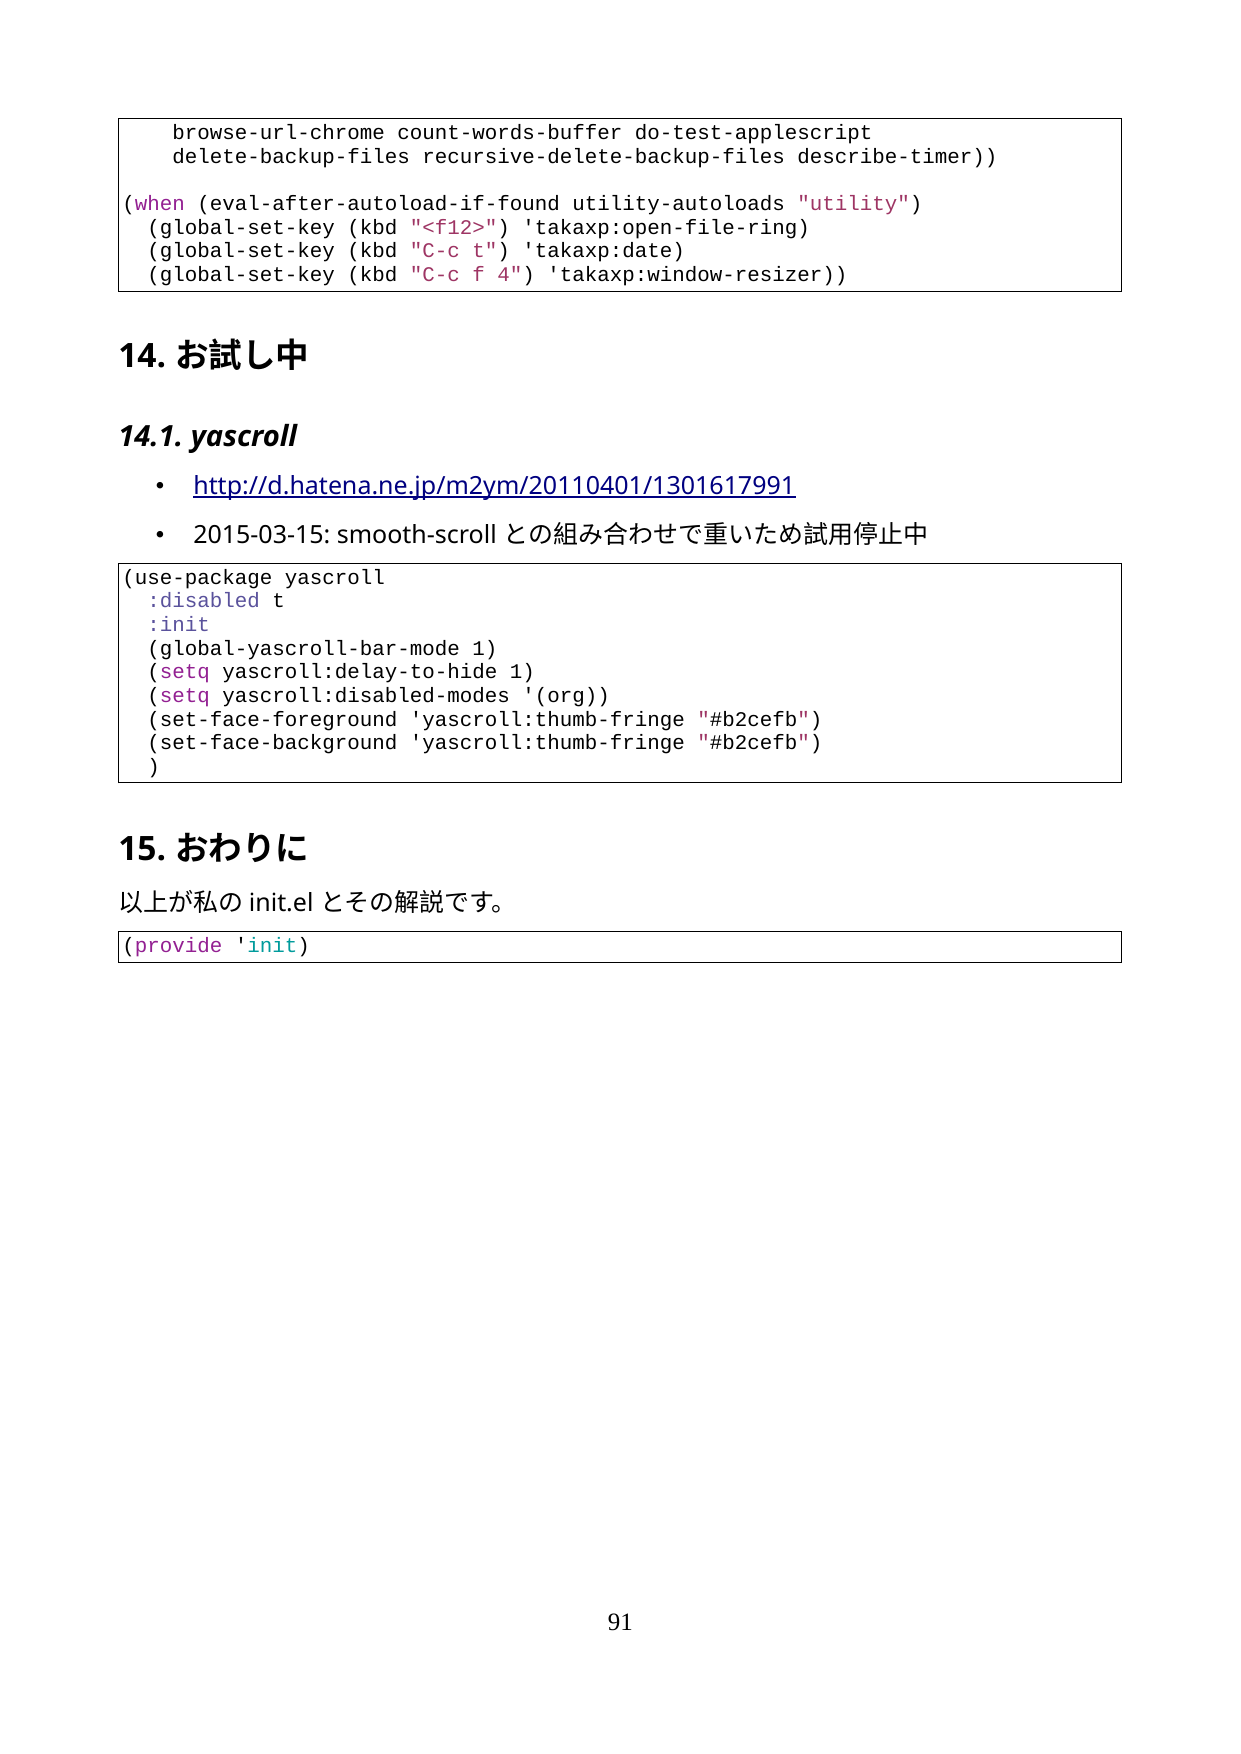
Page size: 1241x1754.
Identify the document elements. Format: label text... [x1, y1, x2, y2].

list 2015-03-15: smooth-scroll との組み合わせで重いため試用停止中 [156, 514, 1122, 550]
text :disabled t [119, 586, 1121, 610]
text ) [119, 752, 1121, 782]
text (set-face-background 'yascroll:thumb-fringe "#b2cefb") [119, 728, 1121, 752]
text browse-url-chrome count-words-buffer do-test-applescript [119, 119, 1121, 142]
text (global-set-key (kbd "<f12>") 'takaxp:open-file-ring) [119, 213, 1121, 236]
subtitle おわりに [118, 821, 1122, 870]
subtitle お試し中 [118, 329, 1122, 378]
subtitle yascroll [118, 415, 1122, 455]
text (setq yascroll:delay-to-hide 1) [119, 657, 1121, 681]
text delete-backup-files recursive-delete-backup-files describe-timer)) [119, 142, 1121, 165]
text 以上が私の init.el とその解説です。 [118, 882, 1122, 918]
text (set-face-foreground 'yascroll:thumb-fringe "#b2cefb") [119, 705, 1121, 728]
text (when (eval-after-autoload-if-found utility-autoloads "utility") [119, 189, 1121, 213]
text :init [119, 610, 1121, 634]
text (setq yascroll:disabled-modes '(org)) [119, 681, 1121, 705]
list http://d.hatena.ne.jp/m2ym/20110401/1301617991 [156, 467, 1122, 502]
text (use-package yascroll [119, 564, 1121, 586]
text (global-set-key (kbd "C-c t") 'takaxp:date) [119, 236, 1121, 260]
text (global-set-key (kbd "C-c f 4") 'takaxp:window-resizer)) [119, 260, 1121, 291]
text (provide 'init) [119, 932, 1121, 962]
text (global-yascroll-bar-mode 1) [119, 634, 1121, 657]
